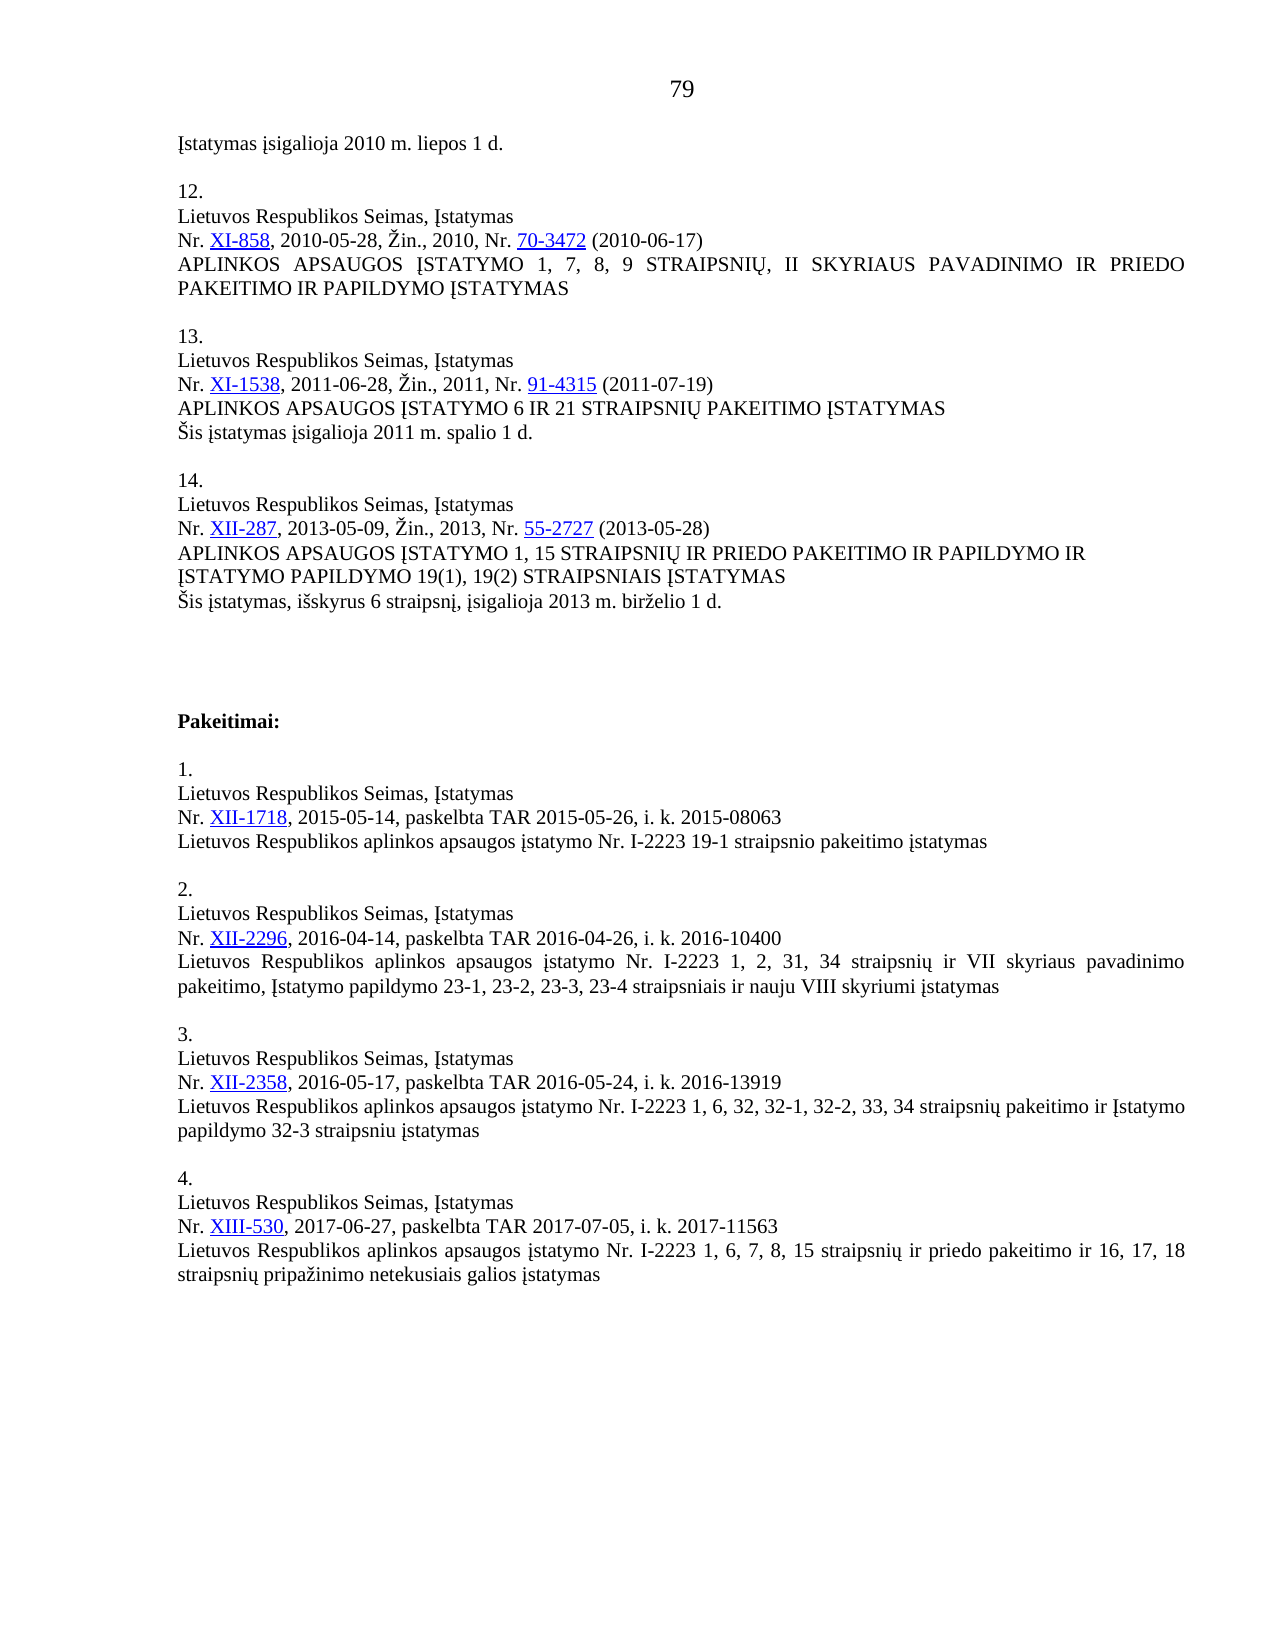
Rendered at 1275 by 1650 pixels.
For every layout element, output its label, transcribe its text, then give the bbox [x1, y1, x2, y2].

text Lietuvos Respublikos aplinkos apsaugos įstatymo Nr. I-2223 1, 6, 32, 32-1, 32-2, 33, 34 straipsnių pakeitimo ir Įstatymo papildymo 32-3 straipsniu įstatymas [177, 1094, 1186, 1142]
text Nr. XIII-530, 2017-06-27, paskelbta TAR 2017-07-05, i. k. 2017-11563 [177, 1214, 1186, 1238]
text Nr. XI-1538, 2011-06-28, Žin., 2011, Nr. 91-4315 (2011-07-19) [177, 372, 1186, 396]
text APLINKOS APSAUGOS ĮSTATYMO 6 IR 21 STRAIPSNIŲ PAKEITIMO ĮSTATYMAS [177, 396, 1186, 420]
text Nr. XII-1718, 2015-05-14, paskelbta TAR 2015-05-26, i. k. 2015-08063 [177, 805, 1186, 829]
text Nr. XII-2358, 2016-05-17, paskelbta TAR 2016-05-24, i. k. 2016-13919 [177, 1070, 1186, 1094]
text 14. [177, 468, 1186, 492]
text 12. [177, 179, 1186, 203]
text APLINKOS APSAUGOS ĮSTATYMO 1, 15 STRAIPSNIŲ IR PRIEDO PAKEITIMO IR PAPILDYMO IR ĮSTATYMO PAPILDYMO 19(1), 19(2) STRAIPSNIAIS ĮSTATYMAS [177, 540, 1186, 588]
text Lietuvos Respublikos Seimas, Įstatymas [177, 203, 1186, 228]
text Įstatymas įsigalioja 2010 m. liepos 1 d. [177, 131, 1186, 155]
text Šis įstatymas įsigalioja 2011 m. spalio 1 d. [177, 420, 1186, 444]
text Šis įstatymas, išskyrus 6 straipsnį, įsigalioja 2013 m. birželio 1 d. [177, 588, 1186, 613]
text Lietuvos Respublikos aplinkos apsaugos įstatymo Nr. I-2223 19-1 straipsnio pakeitimo įstatymas [177, 829, 1186, 853]
text Nr. XI-858, 2010-05-28, Žin., 2010, Nr. 70-3472 (2010-06-17) [177, 228, 1186, 252]
text Lietuvos Respublikos Seimas, Įstatymas [177, 781, 1186, 805]
text APLINKOS APSAUGOS ĮSTATYMO 1, 7, 8, 9 STRAIPSNIŲ, II SKYRIAUS PAVADINIMO IR PRIEDO PAKEITIMO IR PAPILDYMO ĮSTATYMAS [177, 252, 1186, 300]
text Lietuvos Respublikos Seimas, Įstatymas [177, 901, 1186, 925]
text Lietuvos Respublikos aplinkos apsaugos įstatymo Nr. I-2223 1, 2, 31, 34 straipsnių ir VII skyriaus pavadinimo pakeitimo, Įstatymo papildymo 23-1, 23-2, 23-3, 23-4 straipsniais ir nauju VIII skyriumi įstatymas [177, 949, 1186, 998]
text Pakeitimai: [177, 709, 1186, 733]
text 13. [177, 324, 1186, 348]
text 2. [177, 877, 1186, 901]
text Nr. XII-2296, 2016-04-14, paskelbta TAR 2016-04-26, i. k. 2016-10400 [177, 925, 1186, 949]
text Lietuvos Respublikos Seimas, Įstatymas [177, 492, 1186, 516]
text 1. [177, 757, 1186, 781]
text 4. [177, 1166, 1186, 1190]
text Lietuvos Respublikos Seimas, Įstatymas [177, 1046, 1186, 1070]
text Lietuvos Respublikos aplinkos apsaugos įstatymo Nr. I-2223 1, 6, 7, 8, 15 straipsnių ir priedo pakeitimo ir 16, 17, 18 straipsnių pripažinimo netekusiais galios įstatymas [177, 1238, 1186, 1286]
text Nr. XII-287, 2013-05-09, Žin., 2013, Nr. 55-2727 (2013-05-28) [177, 516, 1186, 540]
text Lietuvos Respublikos Seimas, Įstatymas [177, 348, 1186, 372]
text 3. [177, 1022, 1186, 1046]
text Lietuvos Respublikos Seimas, Įstatymas [177, 1190, 1186, 1214]
